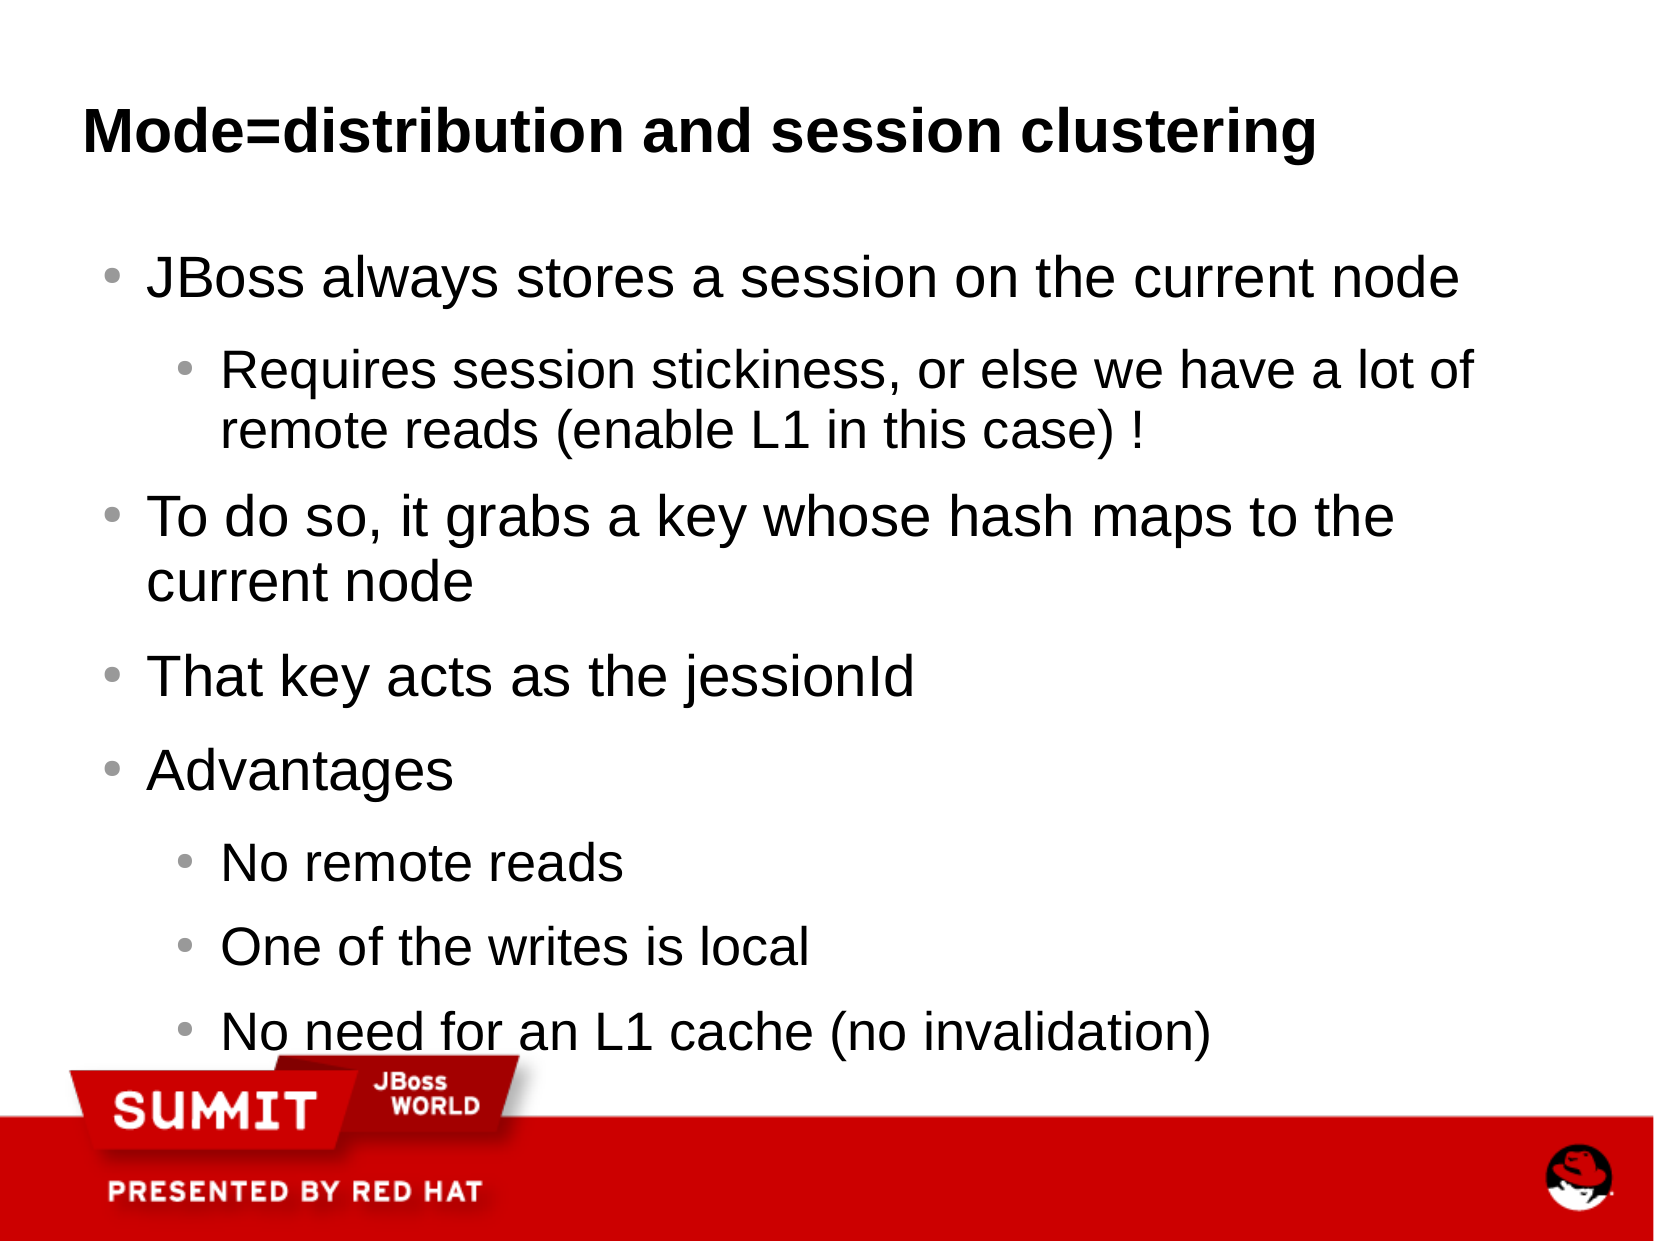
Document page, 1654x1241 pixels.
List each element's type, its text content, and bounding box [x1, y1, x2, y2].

list JBoss always stores a session on the current node Requires session stickiness, or else we have a lot of remote reads (enable L1 in this case) ! To do so, it grabs a key whose hash maps to the current node That key acts as the jessionId Advantages No remote reads One of the writes is local No need for an L1 cache (no invalidation) [86, 244, 1576, 1062]
picture [0, 1043, 1654, 1241]
title Mode=distribution and session clustering [82, 37, 1571, 226]
